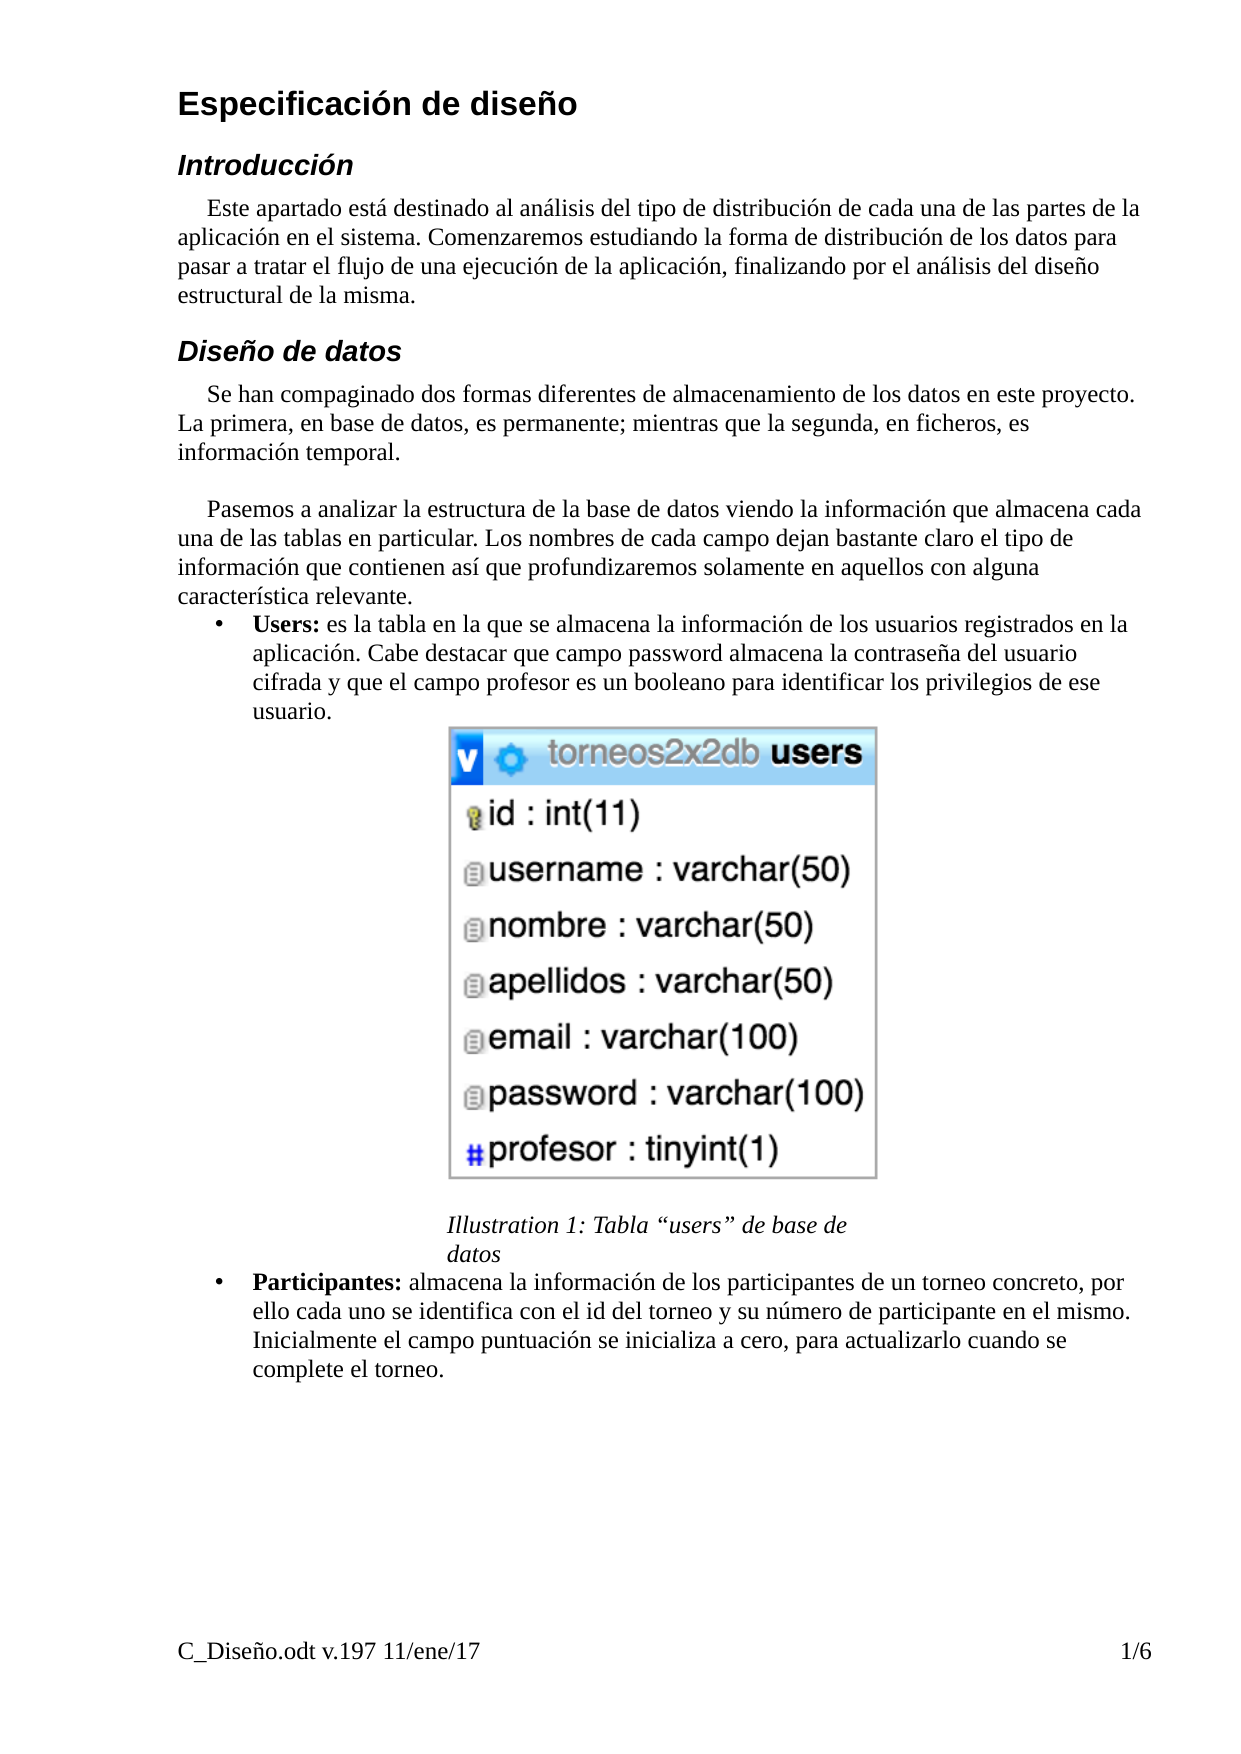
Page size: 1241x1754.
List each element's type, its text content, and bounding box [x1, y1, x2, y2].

list Users: es la tabla en la que se almacena la información de los usuarios registrados en la aplicación. Cabe destacar que campo password almacena la contraseña del usuario cifrada y que el campo profesor es un booleano para identificar los privilegios de ese usuario. [215, 609, 1152, 724]
list Participantes: almacena la información de los participantes de un torneo concreto, por ello cada uno se identifica con el id del torneo y su número de participante en el mismo. Inicialmente el campo puntuación se inicializa a cero, para actualizarlo cuando se complete el torneo. [215, 1182, 1152, 1382]
text Este apartado está destinado al análisis del tipo de distribución de cada una de las partes de la aplicación en el sistema. Comenzaremos estudiando la forma de distribución de los datos para pasar a tratar el flujo de una ejecución de la aplicación, finalizando por el análisis del diseño estructural de la misma. [177, 193, 1152, 308]
list Illustration 1: Tabla “users” de base de datos [447, 1182, 882, 1267]
subtitle Especificación de diseño [177, 84, 1152, 122]
subtitle Introducción [177, 147, 1152, 181]
picture [446, 724, 883, 1182]
text Pasemos a analizar la estructura de la base de datos viendo la información que almacena cada una de las tablas en particular. Los nombres de cada campo dejan bastante claro el tipo de información que contienen así que profundizaremos solamente en aquellos con alguna característica relevante. [177, 494, 1152, 609]
text Se han compaginado dos formas diferentes de almacenamiento de los datos en este proyecto. La primera, en base de datos, es permanente; mientras que la segunda, en ficheros, es información temporal. [177, 379, 1152, 466]
subtitle Diseño de datos [177, 333, 1152, 367]
